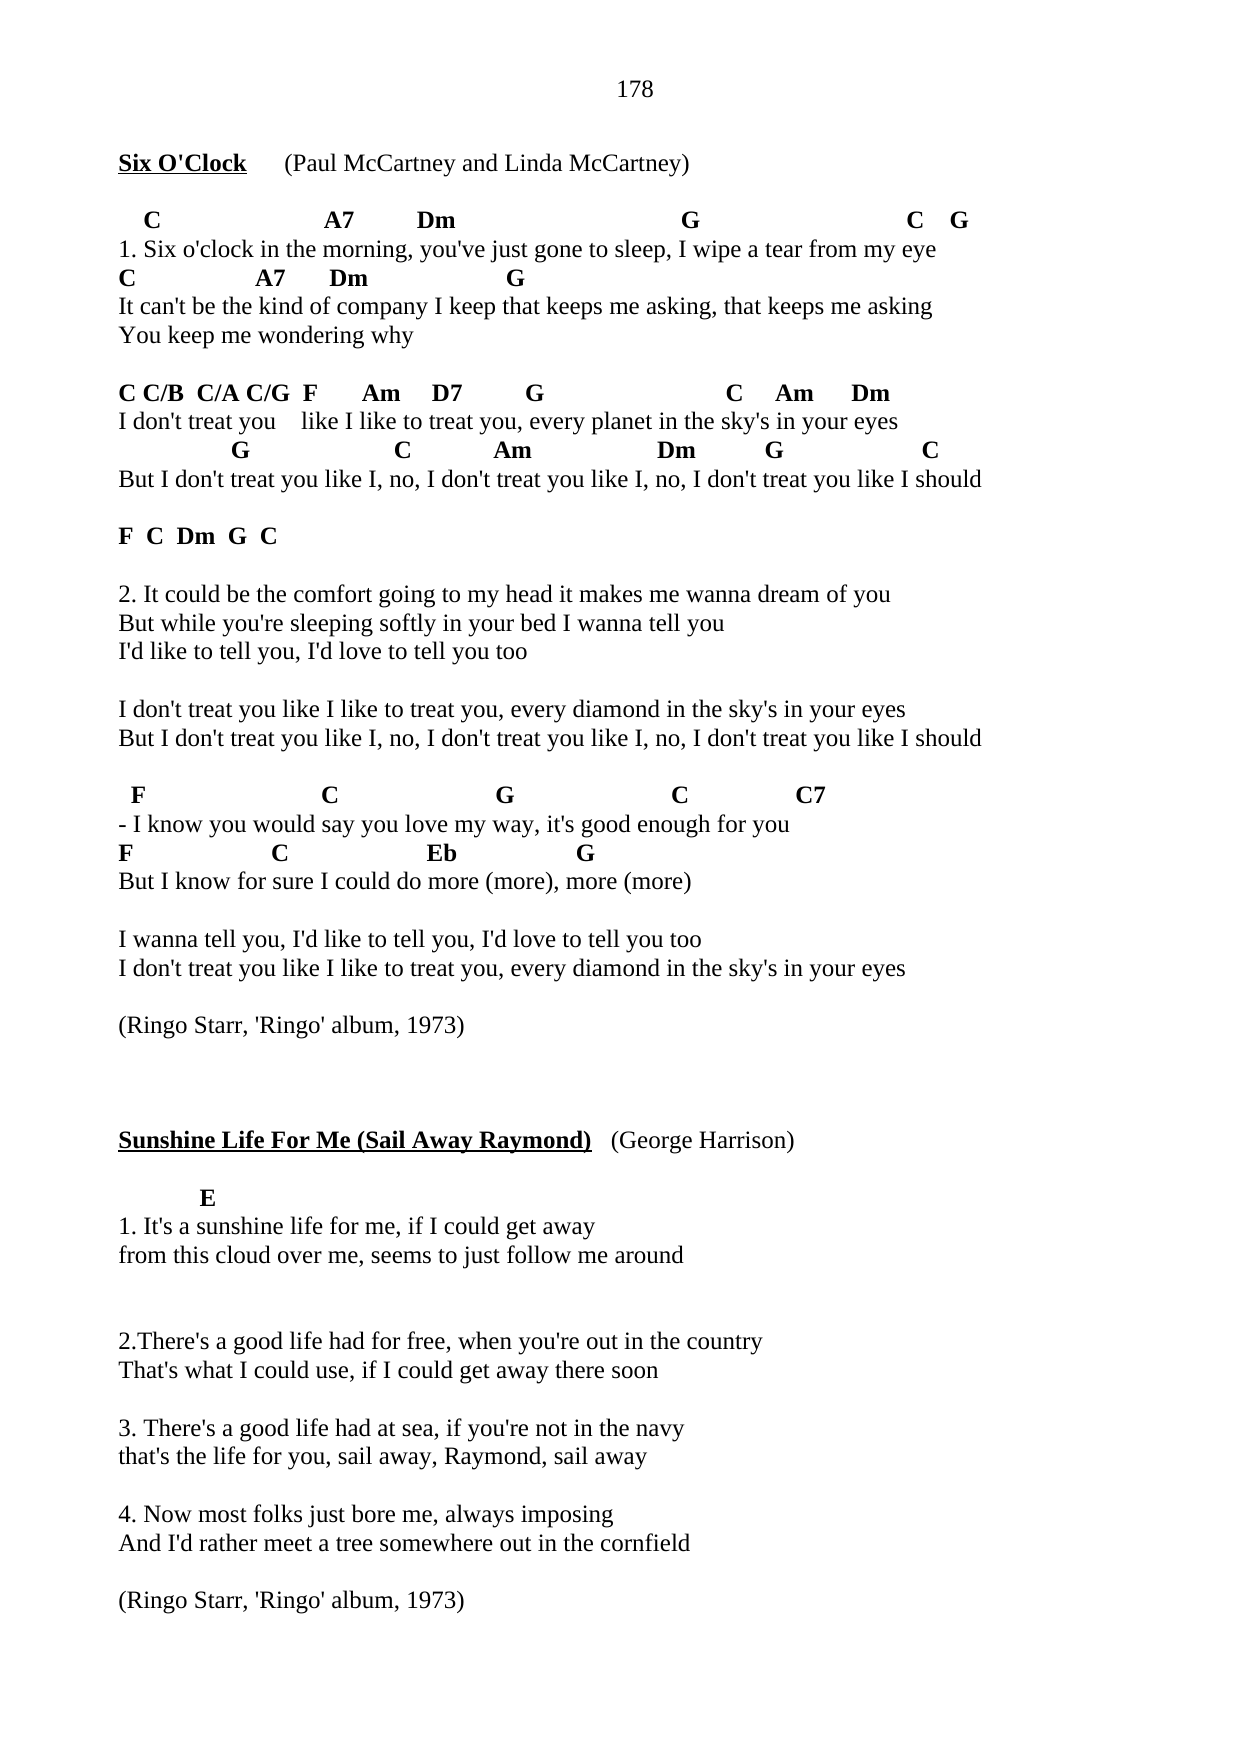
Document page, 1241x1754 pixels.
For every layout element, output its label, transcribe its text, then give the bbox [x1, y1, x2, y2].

text C A7 Dm G [118, 263, 1152, 291]
text It can't be the kind of company I keep that keeps me asking, that keeps me asking [118, 291, 1152, 320]
text Sunshine Life For Me (Sail Away Raymond) (George Harrison) [118, 1125, 1152, 1154]
text I don't treat you like I like to treat you, every diamond in the sky's in your eyes [118, 694, 1152, 723]
text (Ringo Starr, 'Ringo' album, 1973) [118, 1010, 1152, 1039]
text I don't treat you like I like to treat you, every planet in the sky's in your eyes [118, 406, 1152, 435]
text - I know you would say you love my way, it's good enough for you [118, 809, 1152, 838]
text 1. Six o'clock in the morning, you've just gone to sleep, I wipe a tear from my eye [118, 234, 1152, 263]
text 2.There's a good life had for free, when you're out in the country That's what I could use, if I could get away there soon 3. There's a good life had at sea, if you're not in the navy [118, 1269, 1152, 1441]
text C A7 Dm G C G [118, 205, 1152, 234]
text You keep me wondering why [118, 320, 1152, 349]
text G C Am Dm G C [118, 435, 1152, 464]
text Six O'Clock (Paul McCartney and Linda McCartney) [118, 148, 1152, 176]
text F C Dm G C [118, 521, 1152, 550]
text But I don't treat you like I, no, I don't treat you like I, no, I don't treat you like I should [118, 723, 1152, 751]
text I wanna tell you, I'd like to tell you, I'd love to tell you too [118, 924, 1152, 953]
text (Ringo Starr, 'Ringo' album, 1973) [118, 1585, 1152, 1614]
text F C G C C7 [118, 780, 1152, 809]
text I'd like to tell you, I'd love to tell you too [118, 636, 1152, 665]
text 2. It could be the comfort going to my head it makes me wanna dream of you [118, 579, 1152, 608]
text C C/B C/A C/G F Am D7 G C Am Dm [118, 378, 1152, 406]
text 4. Now most folks just bore me, always imposing And I'd rather meet a tree somewhere out in the cornfield [118, 1470, 1152, 1585]
text But I know for sure I could do more (more), more (more) [118, 866, 1152, 895]
text E 1. It's a sunshine life for me, if I could get away from this cloud over me, seems to just follow me around [118, 1183, 1152, 1269]
text I don't treat you like I like to treat you, every diamond in the sky's in your eyes [118, 953, 1152, 981]
text that's the life for you, sail away, Raymond, sail away [118, 1441, 1152, 1470]
text But I don't treat you like I, no, I don't treat you like I, no, I don't treat you like I should [118, 464, 1152, 493]
text But while you're sleeping softly in your bed I wanna tell you [118, 608, 1152, 636]
text F C Eb G [118, 838, 1152, 866]
